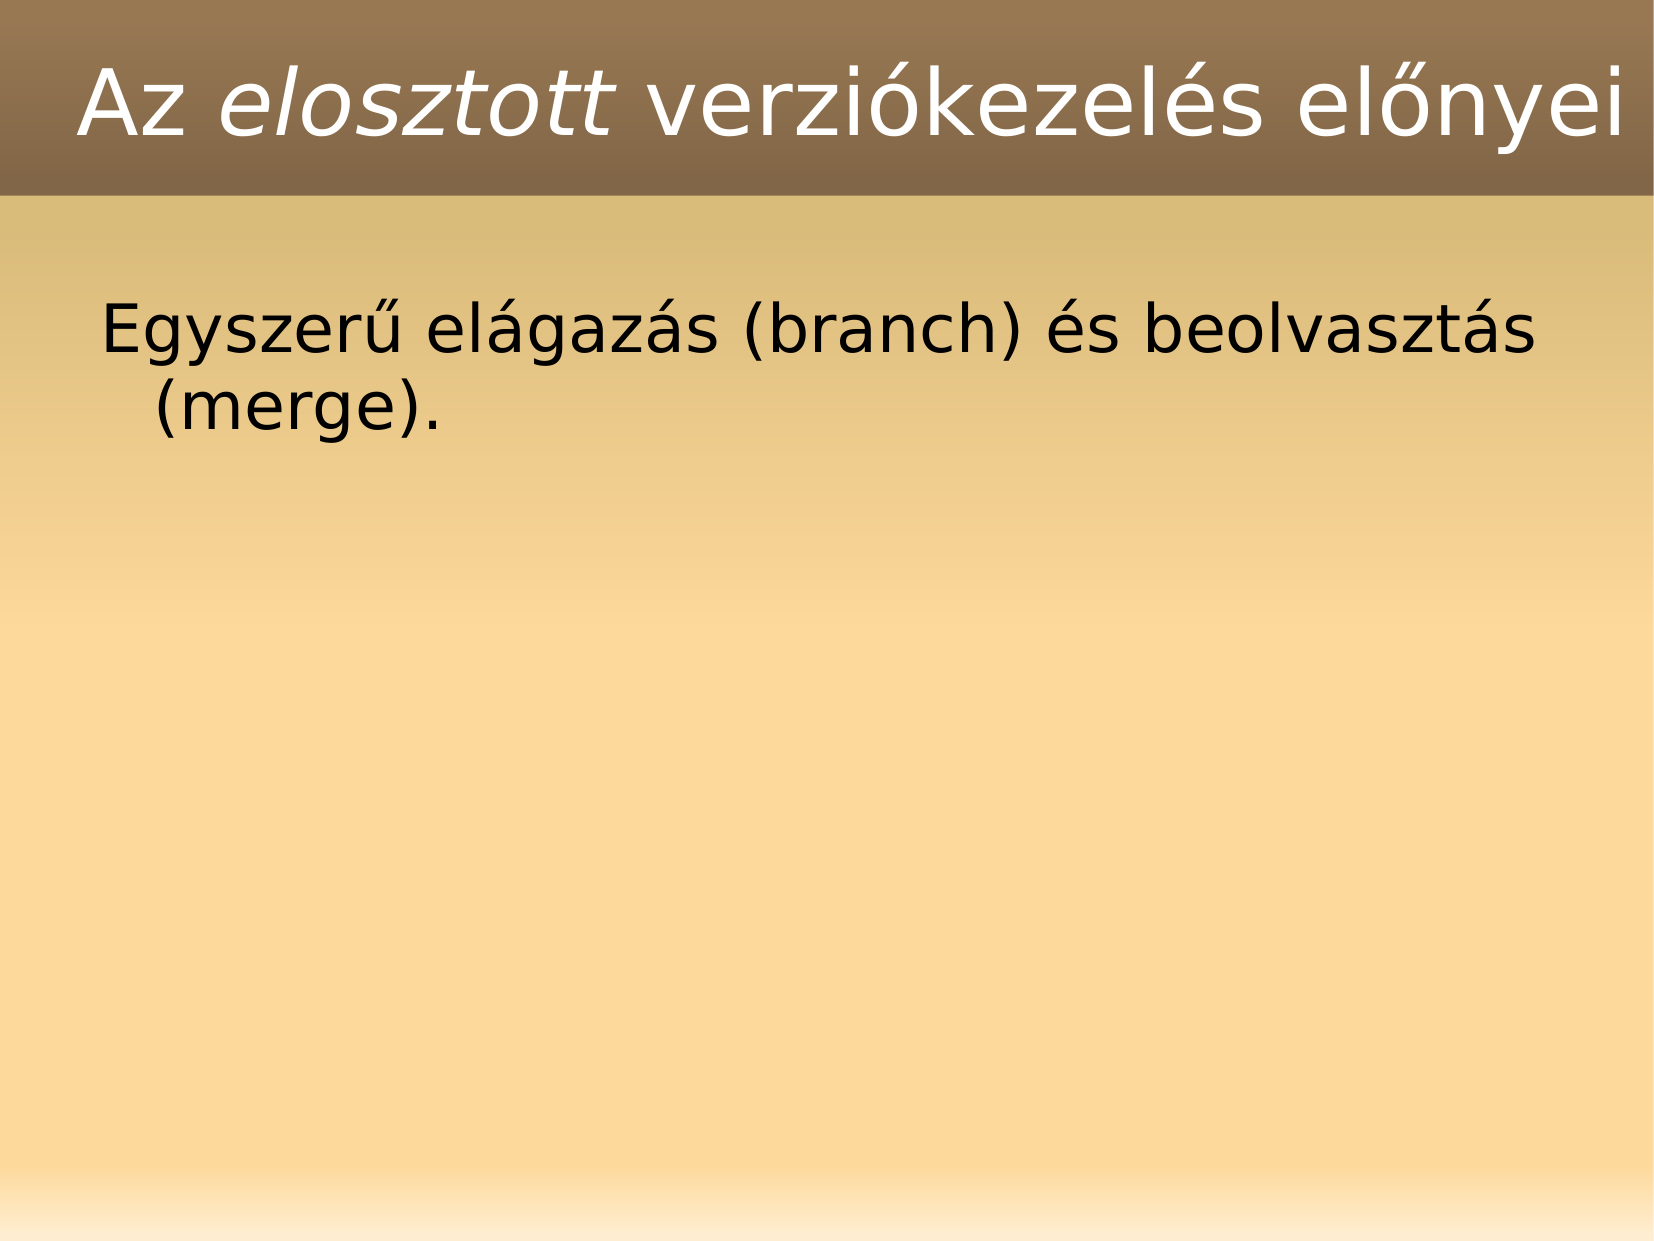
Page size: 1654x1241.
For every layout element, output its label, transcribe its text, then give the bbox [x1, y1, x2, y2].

picture [0, 0, 1654, 1241]
title Az elosztott verziókezelés előnyei [76, 0, 1654, 208]
list Egyszerű elágazás (branch) és beolvasztás (merge). [82, 290, 1571, 1094]
